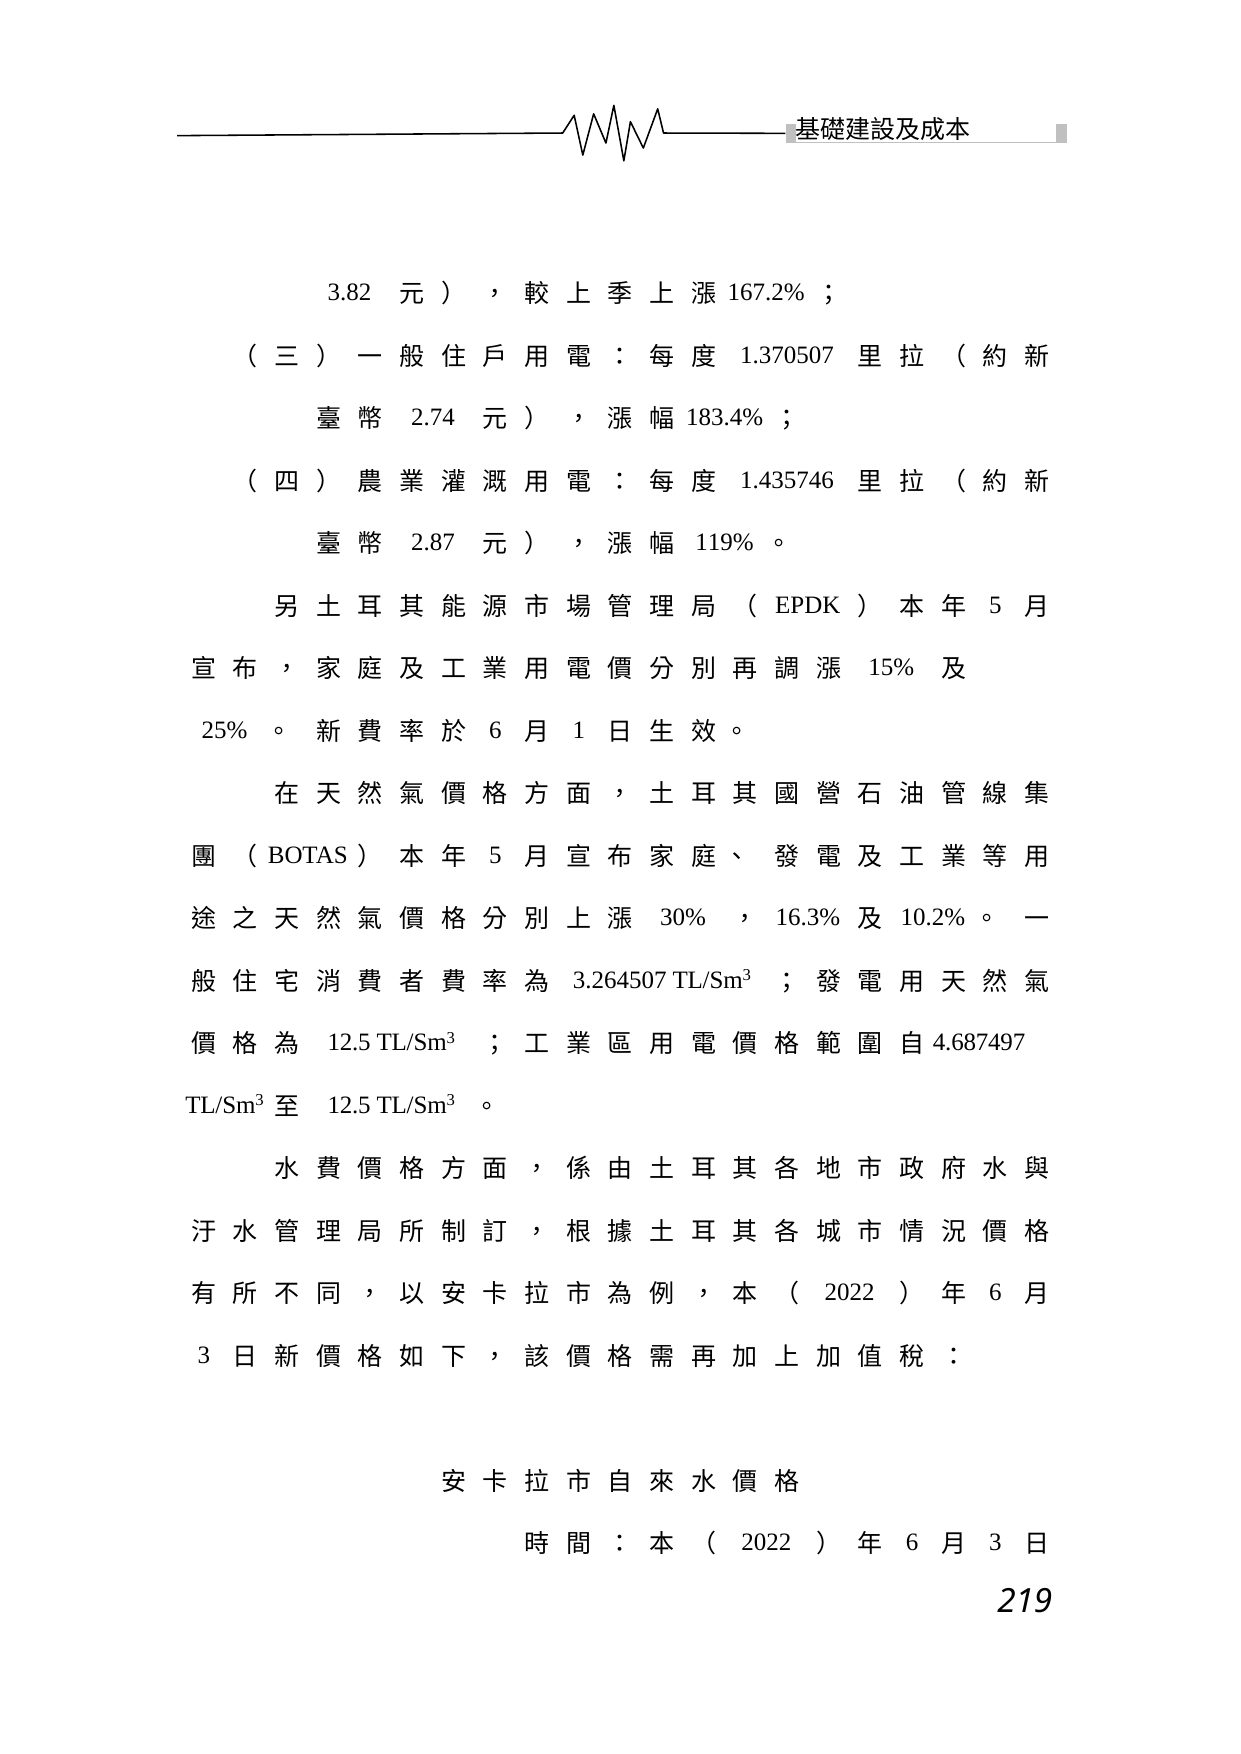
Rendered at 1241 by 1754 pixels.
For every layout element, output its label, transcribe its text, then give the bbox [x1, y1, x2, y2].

text 在天然氣價格方面，土耳其國營石油管線集團（BOTAS）本年5月宣布家庭、發電及工業等用途之天然氣價格分別上漲30%，16.3%及10.2%。一般住宅消費者費率為3.264507 TL/Sm3；發電用天然氣價格為12.5 TL/Sm3；工業區用電價格範圍自4.687497 TL/Sm3至12.5 TL/Sm3。 [183, 750, 1058, 1125]
text 水費價格方面，係由土耳其各地市政府水與汙水管理局所制訂，根據土耳其各城市情況價格有所不同，以安卡拉市為例，本（2022）年6月3日新價格如下，該價格需再加上加值稅： [183, 1125, 1058, 1375]
text 安卡拉市自來水價格 [183, 1438, 1058, 1500]
text （四）農業灌溉用電：每度1.435746里拉（約新臺幣2.87元），漲幅119%。 [207, 438, 1058, 563]
text 3.82元），較上季上漲167.2%； [207, 250, 1058, 313]
text 另土耳其能源市場管理局（EPDK）本年5月宣布，家庭及工業用電價分別再調漲15%及25%。新費率於6月1日生效。 [183, 563, 1058, 750]
text 時間：本（2022）年6月3日 [183, 1500, 1058, 1563]
text （三）一般住戶用電：每度1.370507里拉（約新臺幣2.74元），漲幅183.4%； [207, 313, 1058, 438]
